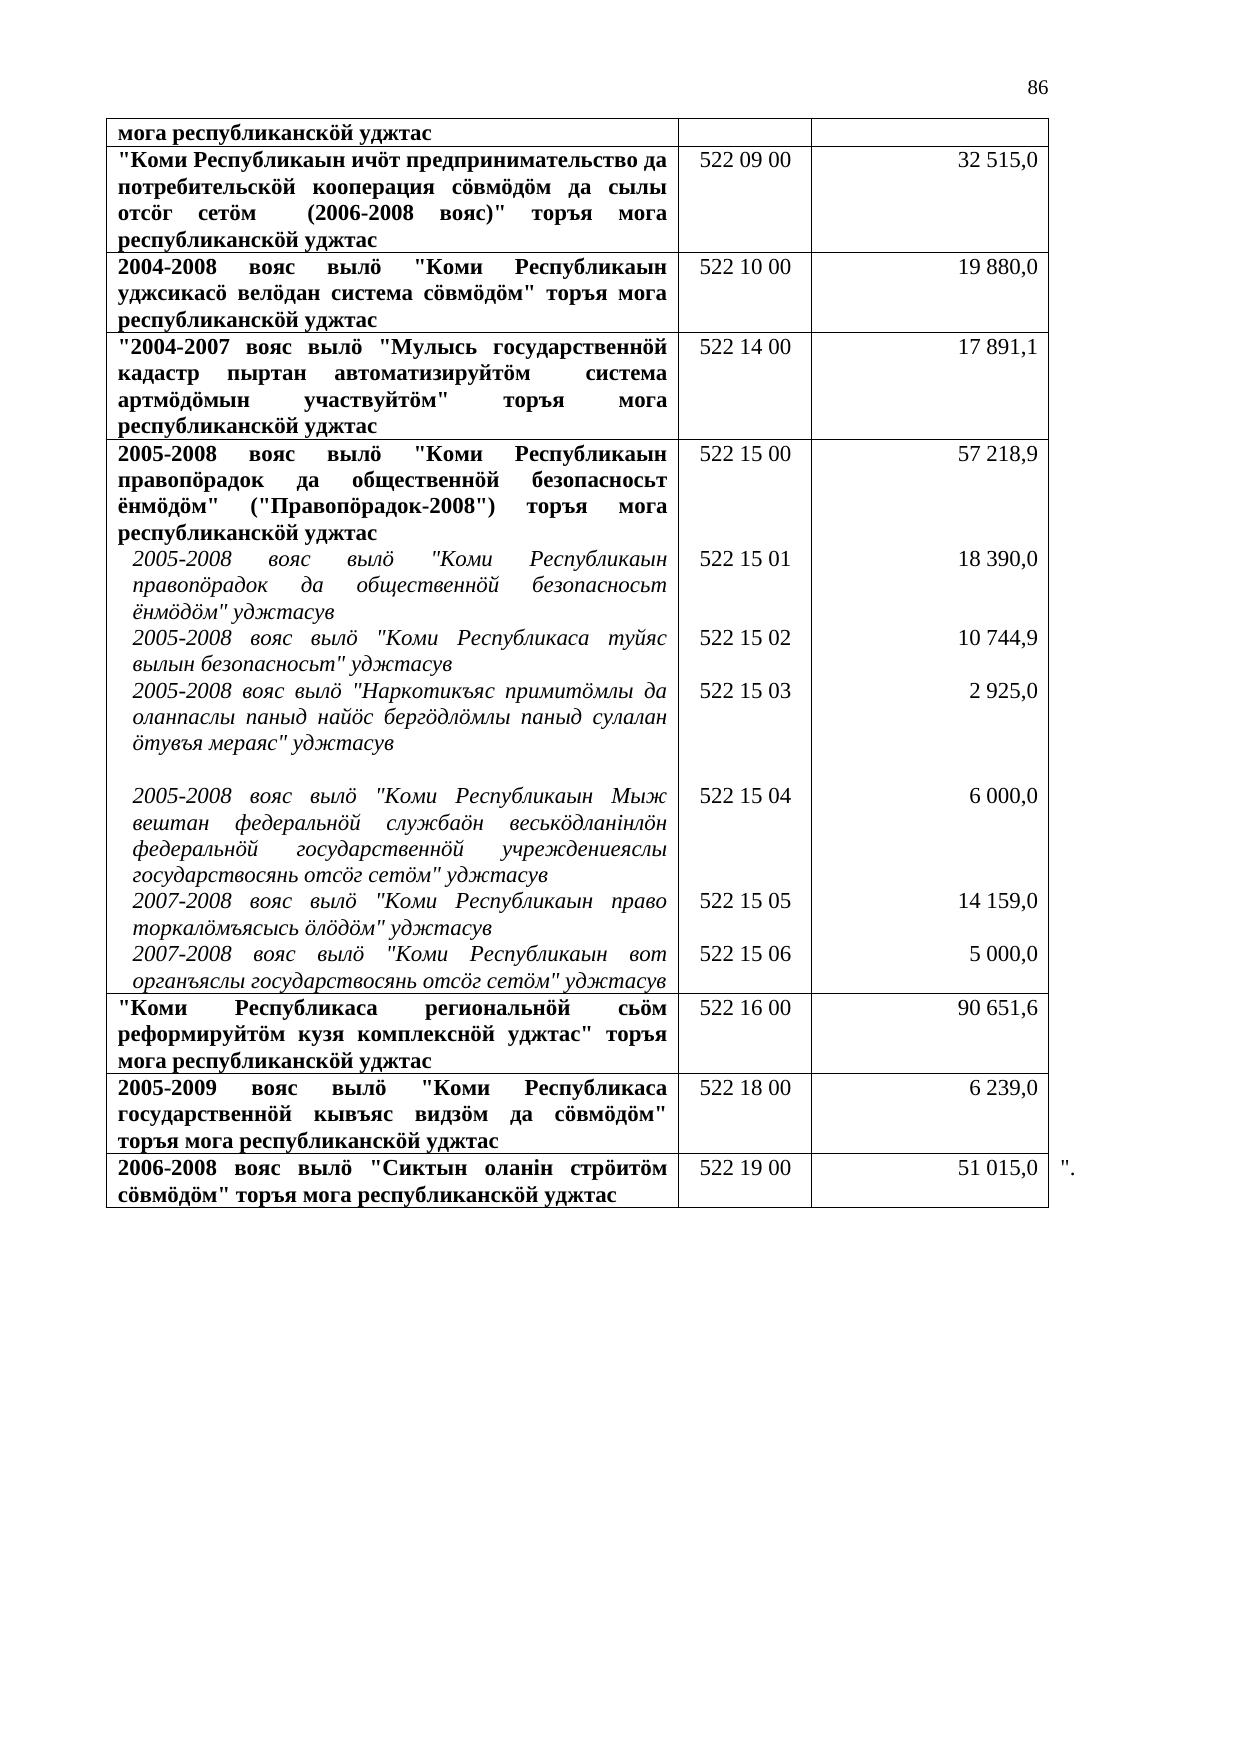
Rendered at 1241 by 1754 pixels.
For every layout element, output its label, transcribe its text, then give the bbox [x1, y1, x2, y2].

table_cell [1049, 439, 1094, 545]
table_cell 2007-2008 вояс вылö "Коми Республикаын право торкалöмъясысь öлöдöм" уджтасув [107, 888, 678, 940]
table_cell 2005-2008 вояс вылö "Наркотикъяс примитöмлы да оланпаслы паныд найöс бергöдлöмлы паныд сулалан öтувъя мераяс" уджтасув [107, 677, 678, 782]
table_cell 522 15 00 [679, 440, 811, 545]
table_cell [1049, 545, 1094, 624]
table_cell 522 14 00 [679, 333, 811, 438]
table_cell 522 09 00 [679, 147, 811, 252]
table_cell 2005-2008 вояс вылö "Коми Республикаса туйяс вылын безопасносьт" уджтасув [107, 624, 678, 677]
table_cell 522 15 03 [679, 677, 811, 782]
table_cell 522 15 05 [679, 888, 811, 940]
table_cell [812, 119, 1048, 146]
table_cell 2005-2008 вояс вылö "Коми Республикаын правопöрадок да общественнöй безопасносьт ёнмöдöм" ("Правопöрадок-2008") торъя мога республиканскöй уджтас [107, 440, 678, 545]
table_cell 10 744,9 [812, 624, 1048, 677]
table_cell [1049, 993, 1094, 1073]
table_cell 522 16 00 [679, 994, 811, 1073]
table_cell 2005-2008 вояс вылö "Коми Республикаын правопöрадок да общественнöй безопасносьт ёнмöдöм" уджтасув [107, 545, 678, 624]
table_cell [1049, 782, 1094, 888]
table_cell мога республиканскöй уджтас [107, 119, 678, 146]
table_cell 18 390,0 [812, 545, 1048, 624]
table_cell 522 15 02 [679, 624, 811, 677]
table_cell 522 19 00 [679, 1154, 811, 1207]
table_cell 6 000,0 [812, 782, 1048, 888]
table_cell 522 10 00 [679, 253, 811, 332]
table_cell 522 15 01 [679, 545, 811, 624]
table_cell 6 239,0 [812, 1074, 1048, 1153]
table_cell 522 15 04 [679, 782, 811, 888]
table_cell 5 000,0 [812, 940, 1048, 993]
table_cell 57 218,9 [812, 440, 1048, 545]
table_cell 2006-2008 вояс вылö "Сиктын оланiн стрöитöм сöвмöдöм" торъя мога республиканскöй уджтас [107, 1154, 678, 1207]
table_cell [1049, 146, 1094, 252]
table_cell "2004-2007 вояс вылö "Мулысь государственнöй кадастр пыртан автоматизируйтöм система артмöдöмын участвуйтöм" торъя мога республиканскöй уджтас [107, 333, 678, 438]
table_cell 2004-2008 вояс вылö "Коми Республикаын уджсикасö велöдан система сöвмöдöм" торъя мога республиканскöй уджтас [107, 253, 678, 332]
table_cell 2 925,0 [812, 677, 1048, 782]
table_cell [1049, 252, 1094, 332]
table_cell 17 891,1 [812, 333, 1048, 438]
table_cell 51 015,0 [812, 1154, 1048, 1207]
table_cell [679, 119, 811, 146]
table_cell [1049, 677, 1094, 782]
table_cell [1049, 940, 1094, 993]
table_cell 19 880,0 [812, 253, 1048, 332]
table_cell 2005-2009 вояс вылö "Коми Республикаса государственнöй кывъяс видзöм да сöвмöдöм" торъя мога республиканскöй уджтас [107, 1074, 678, 1153]
table_cell [1049, 888, 1094, 940]
table_cell 14 159,0 [812, 888, 1048, 940]
table_cell [1049, 118, 1094, 146]
table_cell ". [1049, 1153, 1094, 1207]
table_cell 32 515,0 [812, 147, 1048, 252]
table_cell "Коми Республикаса региональнöй сьöм реформируйтöм кузя комплекснöй уджтас" торъя мога республиканскöй уджтас [107, 994, 678, 1073]
table_cell 2005-2008 вояс вылö "Коми Республикаын Мыж вештан федеральнöй службаöн веськöдланiнлöн федеральнöй государственнöй учреждениеяслы государствосянь отсöг сетöм" уджтасув [107, 782, 678, 888]
table_cell 90 651,6 [812, 994, 1048, 1073]
table_cell [1049, 624, 1094, 677]
table_cell [1049, 332, 1094, 438]
table_cell "Коми Республикаын ичöт предпринимательство да потребительскöй кооперация сöвмöдöм да сылы отсöг сетöм (2006-2008 вояс)" торъя мога республиканскöй уджтас [107, 147, 678, 252]
table_cell [1049, 1073, 1094, 1153]
table_cell 2007-2008 вояс вылö "Коми Республикаын вот органъяслы государствосянь отсöг сетöм" уджтасув [107, 940, 678, 993]
table_cell 522 18 00 [679, 1074, 811, 1153]
table_cell 522 15 06 [679, 940, 811, 993]
